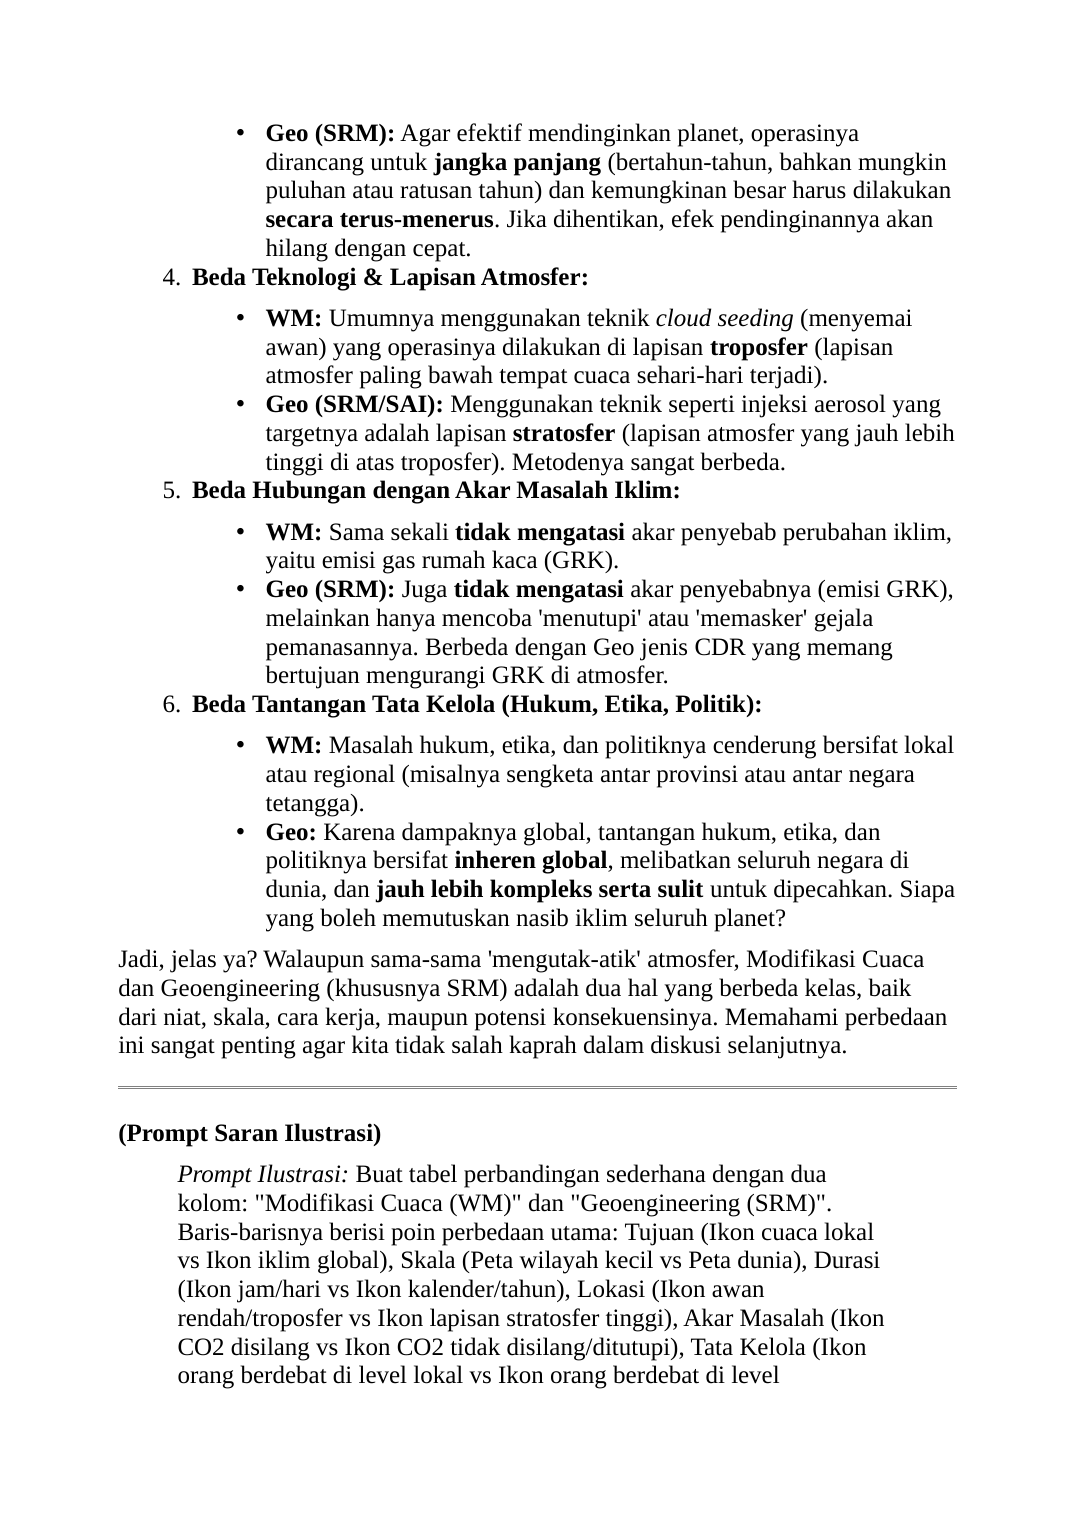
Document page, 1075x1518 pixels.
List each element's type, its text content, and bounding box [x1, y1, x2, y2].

list Geo (SRM/SAI): Menggunakan teknik seperti injeksi aerosol yang targetnya adalah lapisan stratosfer (lapisan atmosfer yang jauh lebih tinggi di atas troposfer). Metodenya sangat berbeda. [236, 389, 957, 476]
list WM: Umumnya menggunakan teknik cloud seeding (menyemai awan) yang operasinya dilakukan di lapisan troposfer (lapisan atmosfer paling bawah tempat cuaca sehari-hari terjadi). [236, 303, 957, 389]
text (Prompt Saran Ilustrasi) [118, 1118, 957, 1147]
list Geo (SRM): Juga tidak mengatasi akar penyebabnya (emisi GRK), melainkan hanya mencoba 'menutupi' atau 'memasker' gejala pemanasannya. Berbeda dengan Geo jenis CDR yang memang bertujuan mengurangi GRK di atmosfer. [236, 574, 957, 689]
list Geo (SRM): Agar efektif mendinginkan planet, operasinya dirancang untuk jangka panjang (bertahun-tahun, bahkan mungkin puluhan atau ratusan tahun) dan kemungkinan besar harus dilakukan secara terus-menerus. Jika dihentikan, efek pendinginannya akan hilang dengan cepat. [236, 118, 957, 262]
list Beda Tantangan Tata Kelola (Hukum, Etika, Politik): [162, 689, 957, 718]
list WM: Sama sekali tidak mengatasi akar penyebab perubahan iklim, yaitu emisi gas rumah kaca (GRK). [236, 517, 957, 574]
list WM: Masalah hukum, etika, dan politiknya cenderung bersifat lokal atau regional (misalnya sengketa antar provinsi atau antar negara tetangga). [236, 731, 957, 817]
text Prompt Ilustrasi: Buat tabel perbandingan sederhana dengan dua kolom: "Modifikasi Cuaca (WM)" dan "Geoengineering (SRM)". Baris-barisnya berisi poin perbedaan utama: Tujuan (Ikon cuaca lokal vs Ikon iklim global), Skala (Peta wilayah kecil vs Peta dunia), Durasi (Ikon jam/hari vs Ikon kalender/tahun), Lokasi (Ikon awan rendah/troposfer vs Ikon lapisan stratosfer tinggi), Akar Masalah (Ikon CO2 disilang vs Ikon CO2 tidak disilang/ditutupi), Tata Kelola (Ikon orang berdebat di level lokal vs Ikon orang berdebat di level [177, 1159, 898, 1389]
list Beda Hubungan dengan Akar Masalah Iklim: [162, 476, 957, 504]
list Beda Teknologi & Lapisan Atmosfer: [162, 262, 957, 291]
text Jadi, jelas ya? Walaupun sama-sama 'mengutak-atik' atmosfer, Modifikasi Cuaca dan Geoengineering (khususnya SRM) adalah dua hal yang berbeda kelas, baik dari niat, skala, cara kerja, maupun potensi konsekuensinya. Memahami perbedaan ini sangat penting agar kita tidak salah kaprah dalam diskusi selanjutnya. [118, 944, 957, 1059]
list Geo: Karena dampaknya global, tantangan hukum, etika, dan politiknya bersifat inheren global, melibatkan seluruh negara di dunia, dan jauh lebih kompleks serta sulit untuk dipecahkan. Siapa yang boleh memutuskan nasib iklim seluruh planet? [236, 817, 957, 932]
